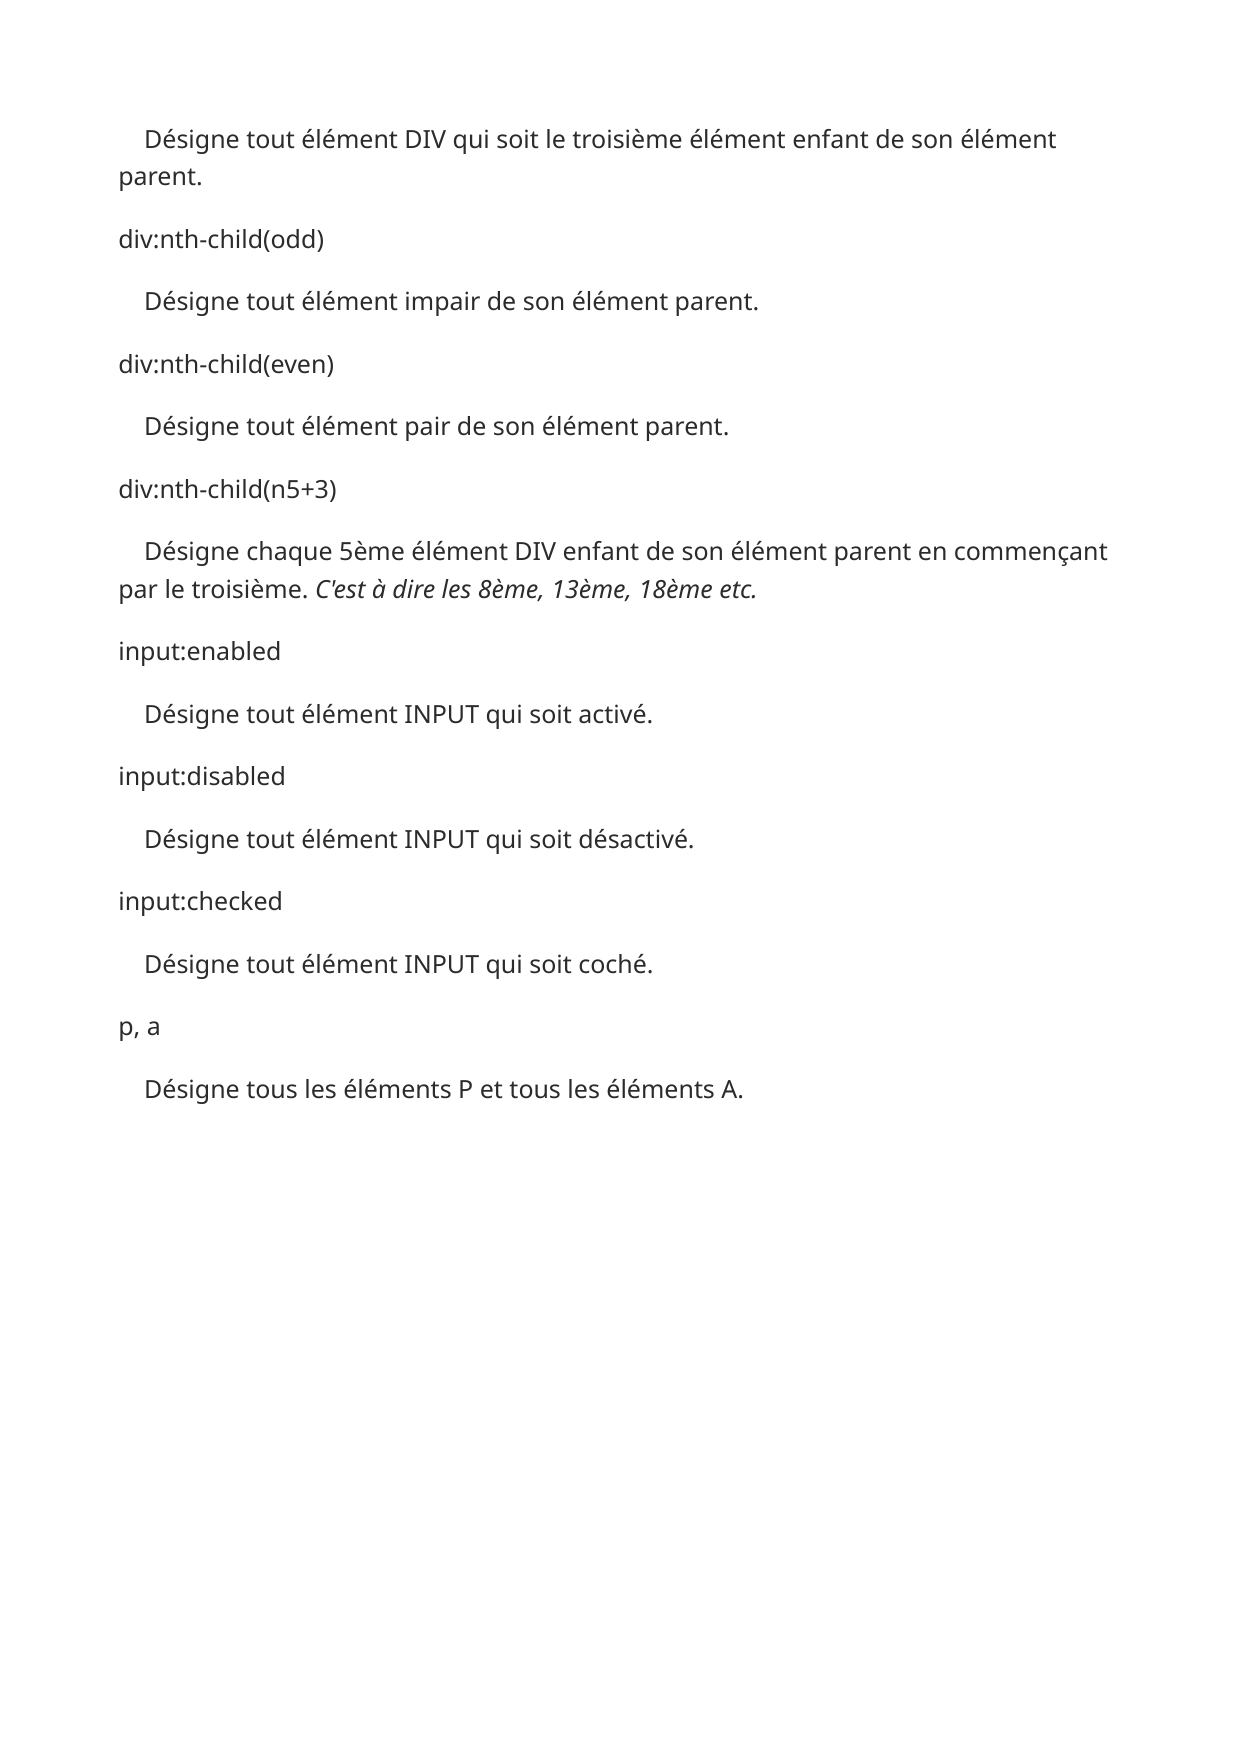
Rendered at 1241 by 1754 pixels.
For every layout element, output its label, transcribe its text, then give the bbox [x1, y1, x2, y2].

text p, a [118, 1006, 1122, 1043]
text Désigne tout élément INPUT qui soit désactivé. [118, 818, 1122, 856]
text Désigne tout élément INPUT qui soit coché. [118, 943, 1122, 981]
text Désigne tout élément impair de son élément parent. [118, 281, 1122, 318]
text Désigne chaque 5ème élément DIV enfant de son élément parent en commençant par le troisième. C'est à dire les 8ème, 13ème, 18ème etc. [118, 531, 1122, 606]
text Désigne tout élément pair de son élément parent. [118, 406, 1122, 443]
text div:nth-child(even) [118, 343, 1122, 381]
text Désigne tous les éléments P et tous les éléments A. [118, 1068, 1122, 1106]
text Désigne tout élément INPUT qui soit activé. [118, 693, 1122, 731]
text input:checked [118, 881, 1122, 918]
text Désigne tout élément DIV qui soit le troisième élément enfant de son élément parent. [118, 118, 1122, 193]
text div:nth-child(odd) [118, 218, 1122, 256]
text input:disabled [118, 756, 1122, 793]
text div:nth-child(n5+3) [118, 468, 1122, 506]
text input:enabled [118, 631, 1122, 668]
